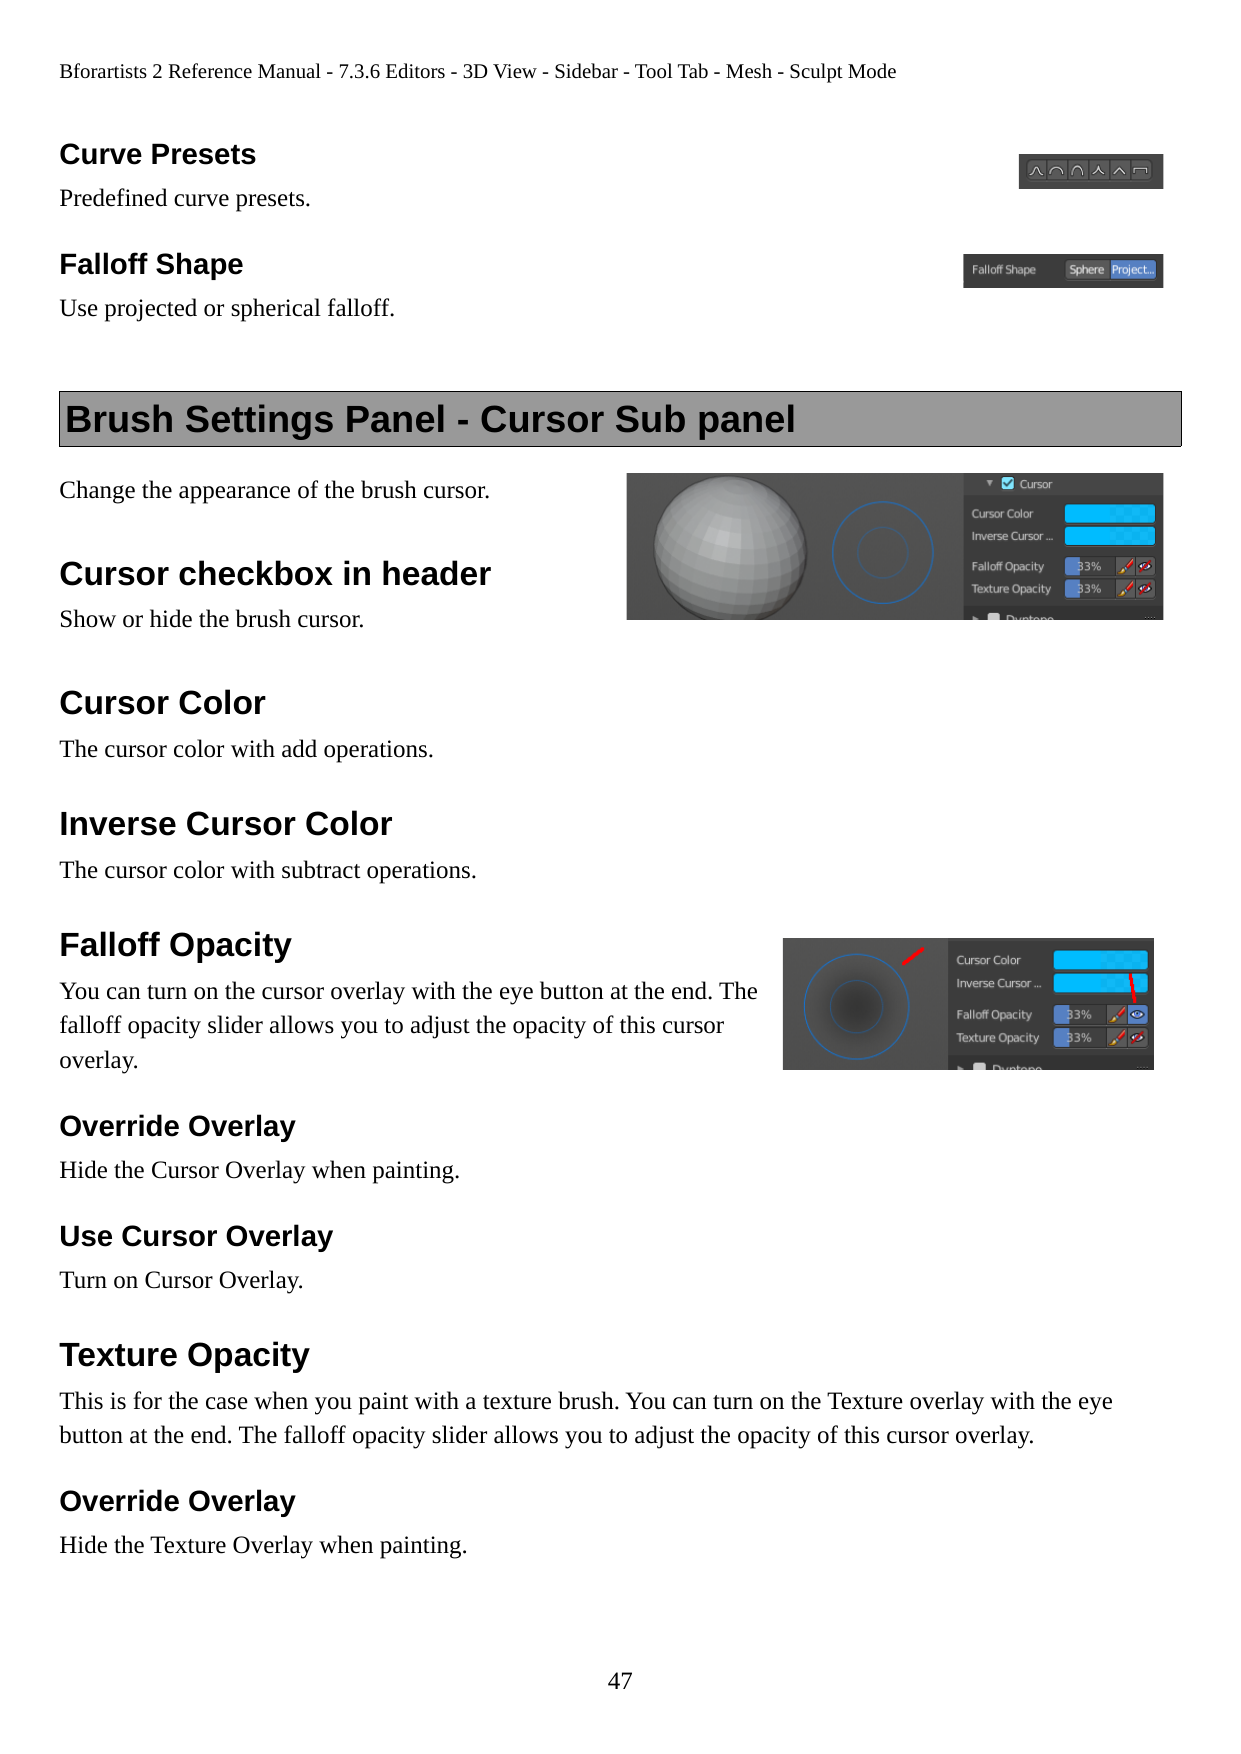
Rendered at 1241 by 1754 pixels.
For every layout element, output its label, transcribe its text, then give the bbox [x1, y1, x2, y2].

text The cursor color with add operations. [59, 734, 1181, 763]
picture [1018, 154, 1164, 189]
subtitle Override Overlay [59, 1109, 1181, 1142]
subtitle Falloff Opacity [59, 925, 1181, 963]
text Change the appearance of the brush cursor. [59, 475, 626, 504]
subtitle Curve Presets [59, 137, 1181, 170]
text Hide the Cursor Overlay when painting. [59, 1155, 1181, 1184]
table_header Brush Settings Panel - Cursor Sub panel [60, 392, 1181, 446]
text The cursor color with subtract operations. [59, 855, 1181, 884]
text Predefined curve presets. [59, 183, 1181, 212]
text Hide the Texture Overlay when painting. [59, 1530, 1181, 1559]
picture [963, 254, 1164, 288]
subtitle Texture Opacity [59, 1335, 1181, 1373]
subtitle Cursor Color [59, 683, 1181, 721]
subtitle Use Cursor Overlay [59, 1218, 1181, 1252]
picture [782, 938, 1154, 1070]
text You can turn on the cursor overlay with the eye button at the end. The falloff opacity slider allows you to adjust the opacity of this cursor overlay. [59, 976, 1181, 1074]
subtitle Falloff Shape [59, 247, 1181, 280]
subtitle Override Overlay [59, 1484, 1181, 1518]
text Turn on Cursor Overlay. [59, 1265, 1181, 1293]
text Show or hide the brush cursor. [59, 604, 1181, 633]
text This is for the case when you paint with a texture brush. You can turn on the Texture overlay with the eye button at the end. The falloff opacity slider allows you to adjust the opacity of this cursor overlay. [59, 1386, 1181, 1449]
subtitle [1164, 553, 1181, 592]
text Use projected or spherical falloff. [59, 293, 1181, 322]
subtitle Inverse Cursor Color [59, 804, 1181, 842]
subtitle Cursor checkbox in header [59, 553, 626, 592]
picture [626, 473, 1164, 620]
